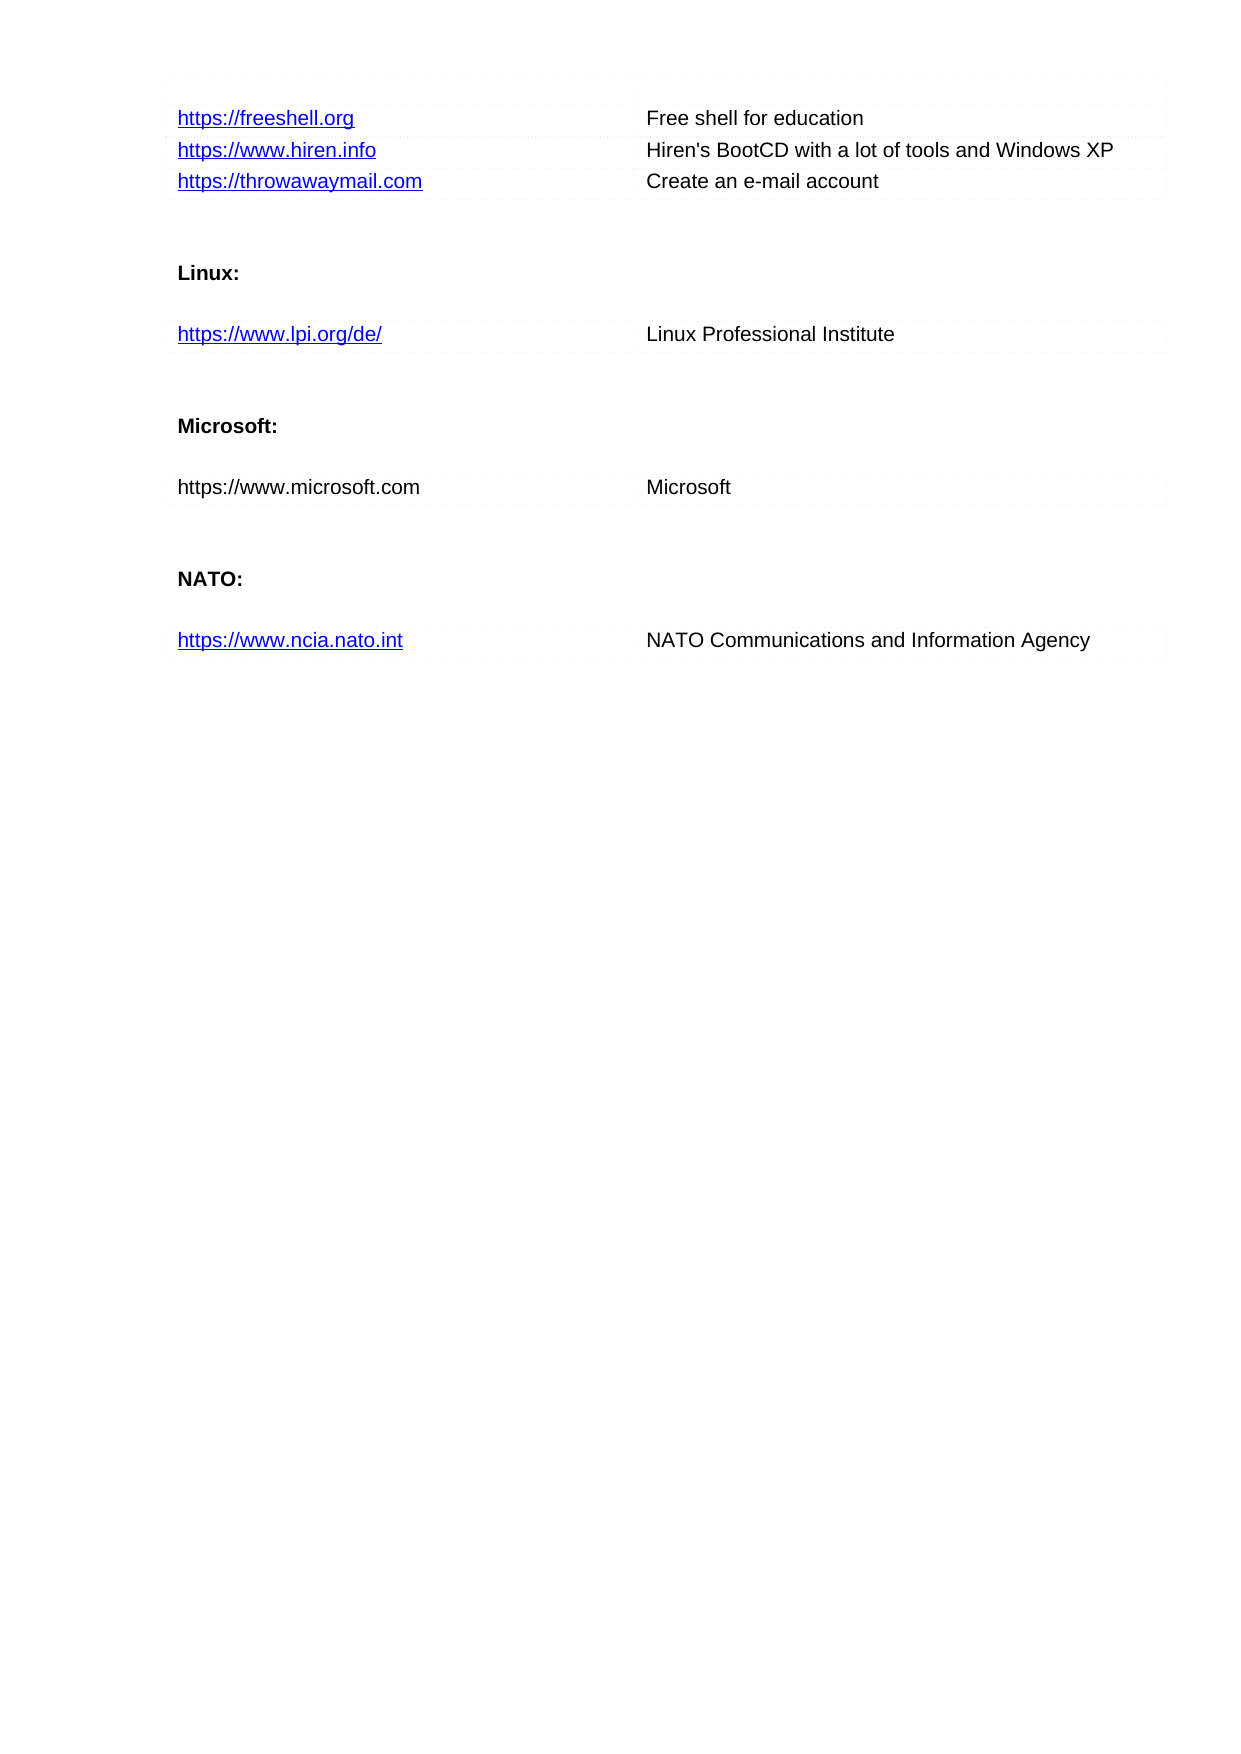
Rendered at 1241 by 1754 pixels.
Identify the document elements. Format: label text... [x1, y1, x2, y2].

text Microsoft: [177, 413, 1122, 437]
table_header https://www.microsoft.com [165, 474, 634, 505]
table_header https://www.ncia.nato.int [165, 627, 634, 658]
table_cell https://freeshell.org [165, 105, 634, 136]
table_header Microsoft [635, 474, 1166, 505]
table_cell Hiren's BootCD with a lot of tools and Windows XP [635, 136, 1166, 168]
table_header Linux Professional Institute [635, 321, 1166, 352]
table_header [635, 74, 1166, 105]
table_cell https://throwawaymail.com [165, 168, 634, 199]
table_cell Free shell for education [635, 105, 1166, 136]
table_cell Create an e-mail account [635, 168, 1166, 199]
table_header https://www.lpi.org/de/ [165, 321, 634, 352]
table_cell https://www.hiren.info [165, 136, 634, 168]
text NATO: [177, 567, 1122, 591]
text Linux: [177, 260, 1122, 284]
table_header NATO Communications and Information Agency [635, 627, 1166, 658]
table_header [165, 74, 634, 105]
